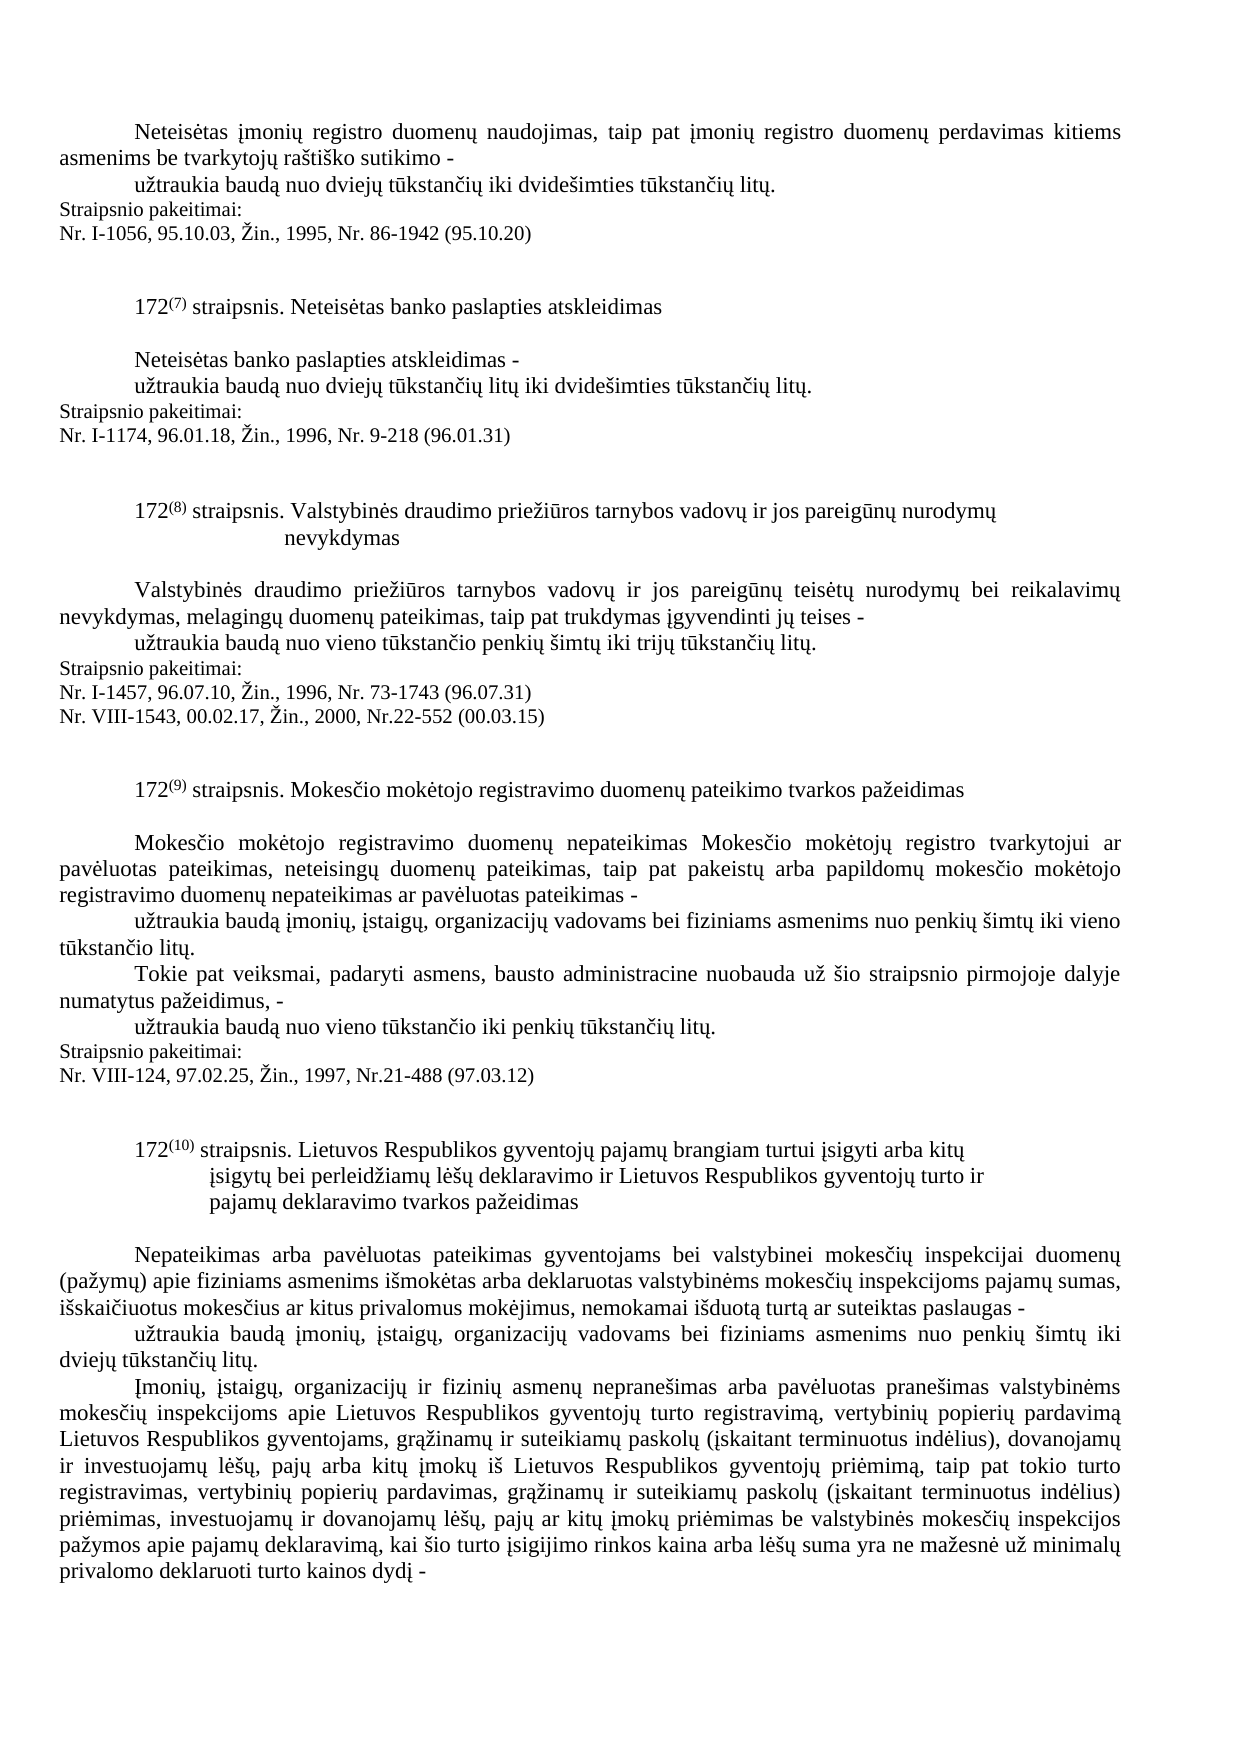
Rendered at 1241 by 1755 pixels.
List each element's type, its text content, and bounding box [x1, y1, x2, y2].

text Tokie pat veiksmai, padaryti asmens, bausto administracine nuobauda už šio straipsnio pirmojoje dalyje numatytus pažeidimus, - [59, 960, 1122, 1013]
text Straipsnio pakeitimai: [59, 656, 1122, 679]
text Įmonių, įstaigų, organizacijų ir fizinių asmenų nepranešimas arba pavėluotas pranešimas valstybinėms mokesčių inspekcijoms apie Lietuvos Respublikos gyventojų turto registravimą, vertybinių popierių pardavimą Lietuvos Respublikos gyventojams, grąžinamų ir suteikiamų paskolų (įskaitant terminuotus indėlius), dovanojamų ir investuojamų lėšų, pajų arba kitų įmokų iš Lietuvos Respublikos gyventojų priėmimą, taip pat tokio turto registravimas, vertybinių popierių pardavimas, grąžinamų ir suteikiamų paskolų (įskaitant terminuotus indėlius) priėmimas, investuojamų ir dovanojamų lėšų, pajų ar kitų įmokų priėmimas be valstybinės mokesčių inspekcijos pažymos apie pajamų deklaravimą, kai šio turto įsigijimo rinkos kaina arba lėšų suma yra ne mažesnė už minimalų privalomo deklaruoti turto kainos dydį - [59, 1373, 1122, 1584]
text 172(10) straipsnis. Lietuvos Respublikos gyventojų pajamų brangiam turtui įsigyti arba kitų [59, 1136, 1122, 1162]
text užtraukia baudą nuo vieno tūkstančio penkių šimtų iki trijų tūkstančių litų. [59, 629, 1122, 656]
text Nr. VIII-1543, 00.02.17, Žin., 2000, Nr.22-552 (00.03.15) [59, 704, 1122, 728]
text Nr. I-1174, 96.01.18, Žin., 1996, Nr. 9-218 (96.01.31) [59, 423, 1122, 447]
text užtraukia baudą nuo vieno tūkstančio iki penkių tūkstančių litų. [59, 1013, 1122, 1039]
text 172(9) straipsnis. Mokesčio mokėtojo registravimo duomenų pateikimo tvarkos pažeidimas [59, 776, 1122, 802]
text užtraukia baudą įmonių, įstaigų, organizacijų vadovams bei fiziniams asmenims nuo penkių šimtų iki vieno tūkstančio litų. [59, 908, 1122, 960]
text Nepateikimas arba pavėluotas pateikimas gyventojams bei valstybinei mokesčių inspekcijai duomenų (pažymų) apie fiziniams asmenims išmokėtas arba deklaruotas valstybinėms mokesčių inspekcijoms pajamų sumas, išskaičiuotus mokesčius ar kitus privalomus mokėjimus, nemokamai išduotą turtą ar suteiktas paslaugas - [59, 1241, 1122, 1320]
text Neteisėtas įmonių registro duomenų naudojimas, taip pat įmonių registro duomenų perdavimas kitiems asmenims be tvarkytojų raštiško sutikimo - [59, 118, 1122, 171]
text Straipsnio pakeitimai: [59, 1039, 1122, 1063]
text užtraukia baudą įmonių, įstaigų, organizacijų vadovams bei fiziniams asmenims nuo penkių šimtų iki dviejų tūkstančių litų. [59, 1320, 1122, 1373]
text Straipsnio pakeitimai: [59, 399, 1122, 423]
text 172(8) straipsnis. Valstybinės draudimo priežiūros tarnybos vadovų ir jos pareigūnų nurodymų [134, 497, 1122, 524]
text nevykdymas [284, 524, 1122, 550]
text 172(7) straipsnis. Neteisėtas banko paslapties atskleidimas [59, 293, 1122, 320]
text Neteisėtas banko paslapties atskleidimas - [59, 346, 1122, 372]
text Valstybinės draudimo priežiūros tarnybos vadovų ir jos pareigūnų teisėtų nurodymų bei reikalavimų nevykdymas, melagingų duomenų pateikimas, taip pat trukdymas įgyvendinti jų teises - [59, 576, 1122, 629]
text Straipsnio pakeitimai: [59, 197, 1122, 221]
text pajamų deklaravimo tvarkos pažeidimas [209, 1188, 1122, 1215]
text Nr. I-1056, 95.10.03, Žin., 1995, Nr. 86-1942 (95.10.20) [59, 221, 1122, 245]
text Mokesčio mokėtojo registravimo duomenų nepateikimas Mokesčio mokėtojų registro tvarkytojui ar pavėluotas pateikimas, neteisingų duomenų pateikimas, taip pat pakeistų arba papildomų mokesčio mokėtojo registravimo duomenų nepateikimas ar pavėluotas pateikimas - [59, 828, 1122, 908]
text Nr. VIII-124, 97.02.25, Žin., 1997, Nr.21-488 (97.03.12) [59, 1063, 1122, 1087]
text užtraukia baudą nuo dviejų tūkstančių iki dvidešimties tūkstančių litų. [59, 171, 1122, 197]
text užtraukia baudą nuo dviejų tūkstančių litų iki dvidešimties tūkstančių litų. [59, 372, 1122, 399]
text įsigytų bei perleidžiamų lėšų deklaravimo ir Lietuvos Respublikos gyventojų turto ir [134, 1162, 1122, 1188]
text Nr. I-1457, 96.07.10, Žin., 1996, Nr. 73-1743 (96.07.31) [59, 679, 1122, 704]
